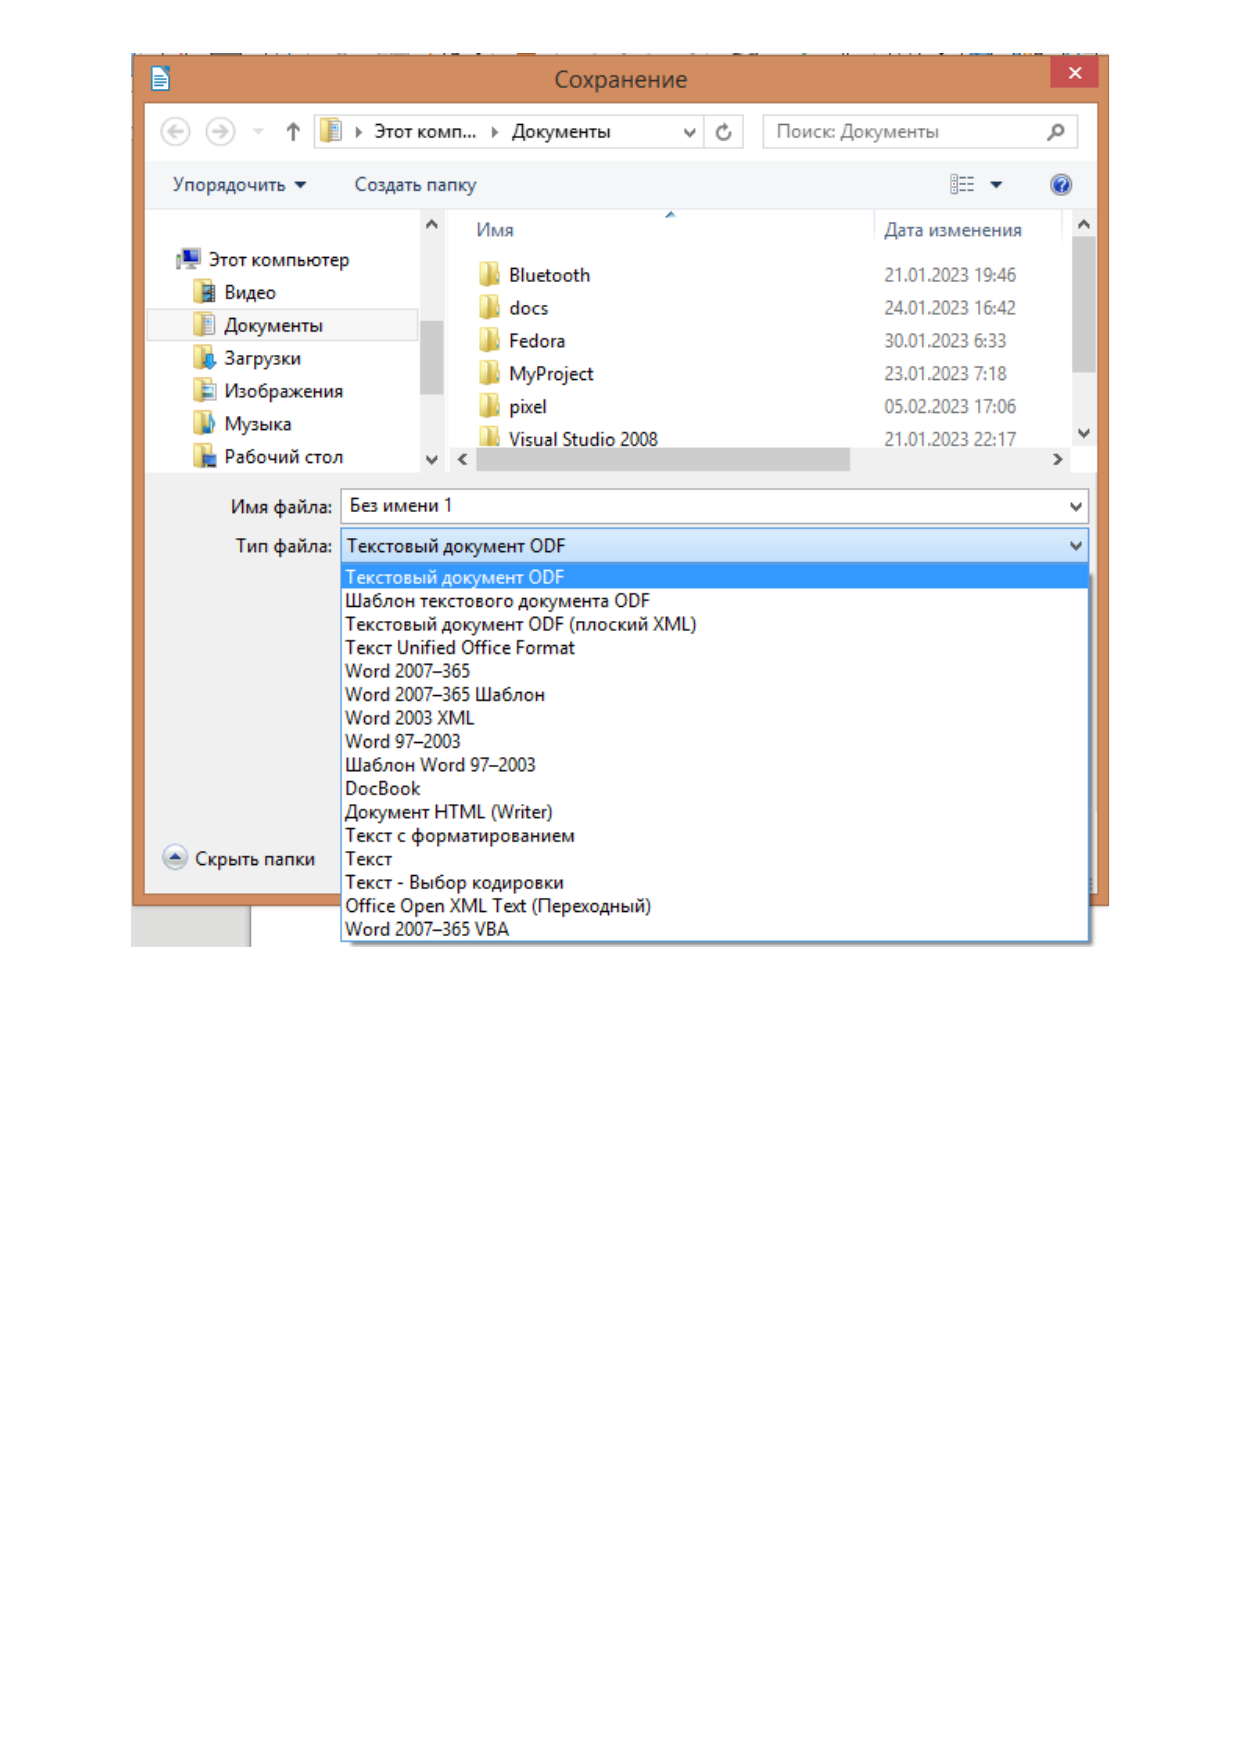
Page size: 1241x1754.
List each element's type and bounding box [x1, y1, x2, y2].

picture [131, 53, 1110, 947]
